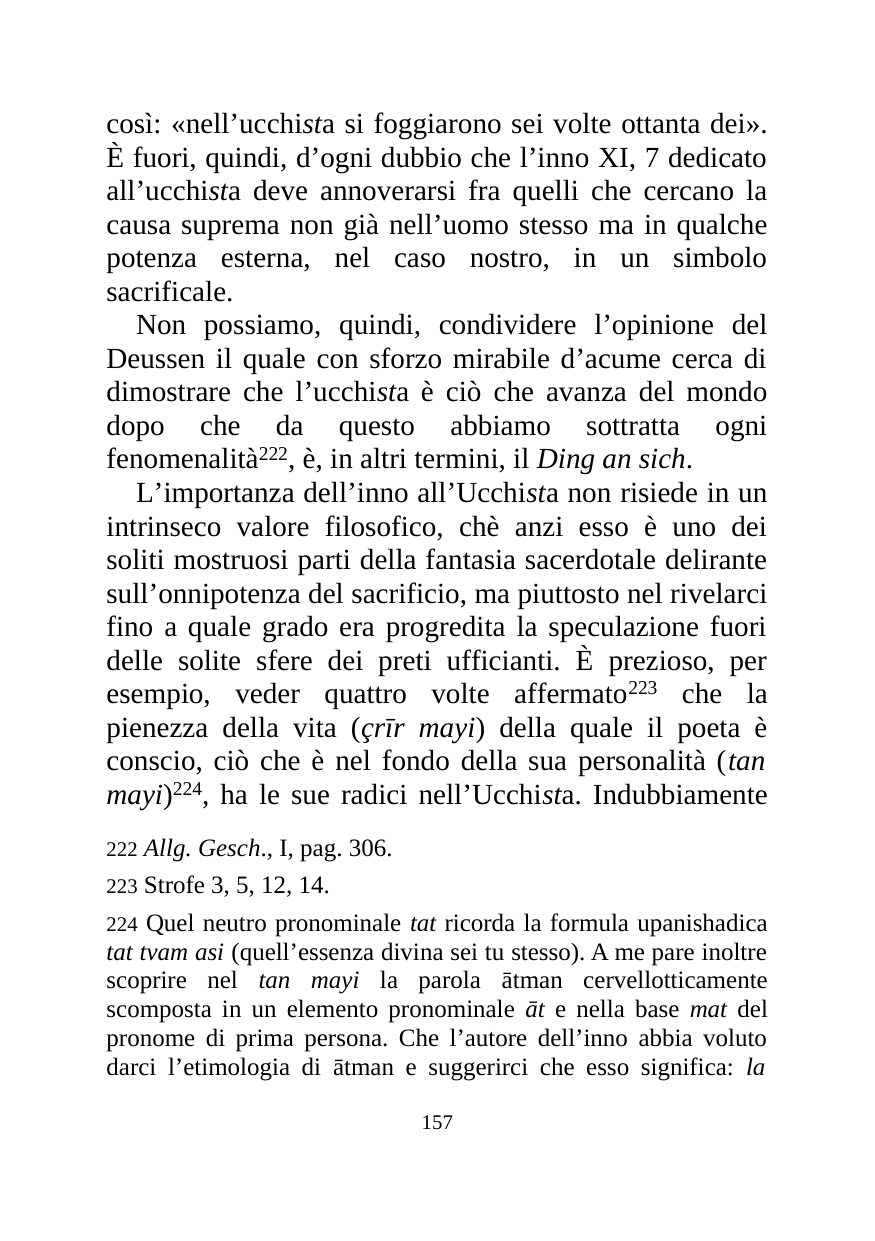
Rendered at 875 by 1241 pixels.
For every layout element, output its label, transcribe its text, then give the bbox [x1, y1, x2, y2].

text Strofe 3, 5, 12, 14. [106, 870, 768, 899]
text Quel neutro pronominale tat ricorda la formula upanishadica tat tvam asi (quell’essenza divina sei tu stesso). A me pare inoltre scoprire nel tan mayi la parola ātman cervellotticamente scomposta in un elemento pronominale āt e nella base mat del pronome di prima persona. Che l’autore dell’inno abbia voluto darci l’etimologia di ātman e suggerirci che esso significa: la [106, 908, 768, 1080]
text Allg. Gesch., I, pag. 306. [106, 833, 768, 861]
text L’importanza dell’inno all’Ucchista non risiede in un intrinseco valore filosofico, chè anzi esso è uno dei soliti mostruosi parti della fantasia sacerdotale delirante sull’onnipotenza del sacrificio, ma piuttosto nel rivelarci fino a quale grado era progredita la speculazione fuori delle solite sfere dei preti ufficianti. È prezioso, per esempio, veder quattro volte affermato che la pienezza della vita (çrīr mayi) della quale il poeta è conscio, ciò che è nel fondo della sua personalità (tan mayi), ha le sue radici nell’Ucchista. Indubbiamente [106, 475, 768, 811]
text così: «nell’ucchista si foggiarono sei volte ottanta dei». È fuori, quindi, d’ogni dubbio che l’inno XI, 7 dedicato all’ucchista deve annoverarsi fra quelli che cercano la causa suprema non già nell’uomo stesso ma in qualche potenza esterna, nel caso nostro, in un simbolo sacrificale. [106, 106, 768, 307]
text Non possiamo, quindi, condividere l’opinione del Deussen il quale con sforzo mirabile d’acume cerca di dimostrare che l’ucchista è ciò che avanza del mondo dopo che da questo abbiamo sottratta ogni fenomenalità, è, in altri termini, il Ding an sich. [106, 307, 768, 475]
